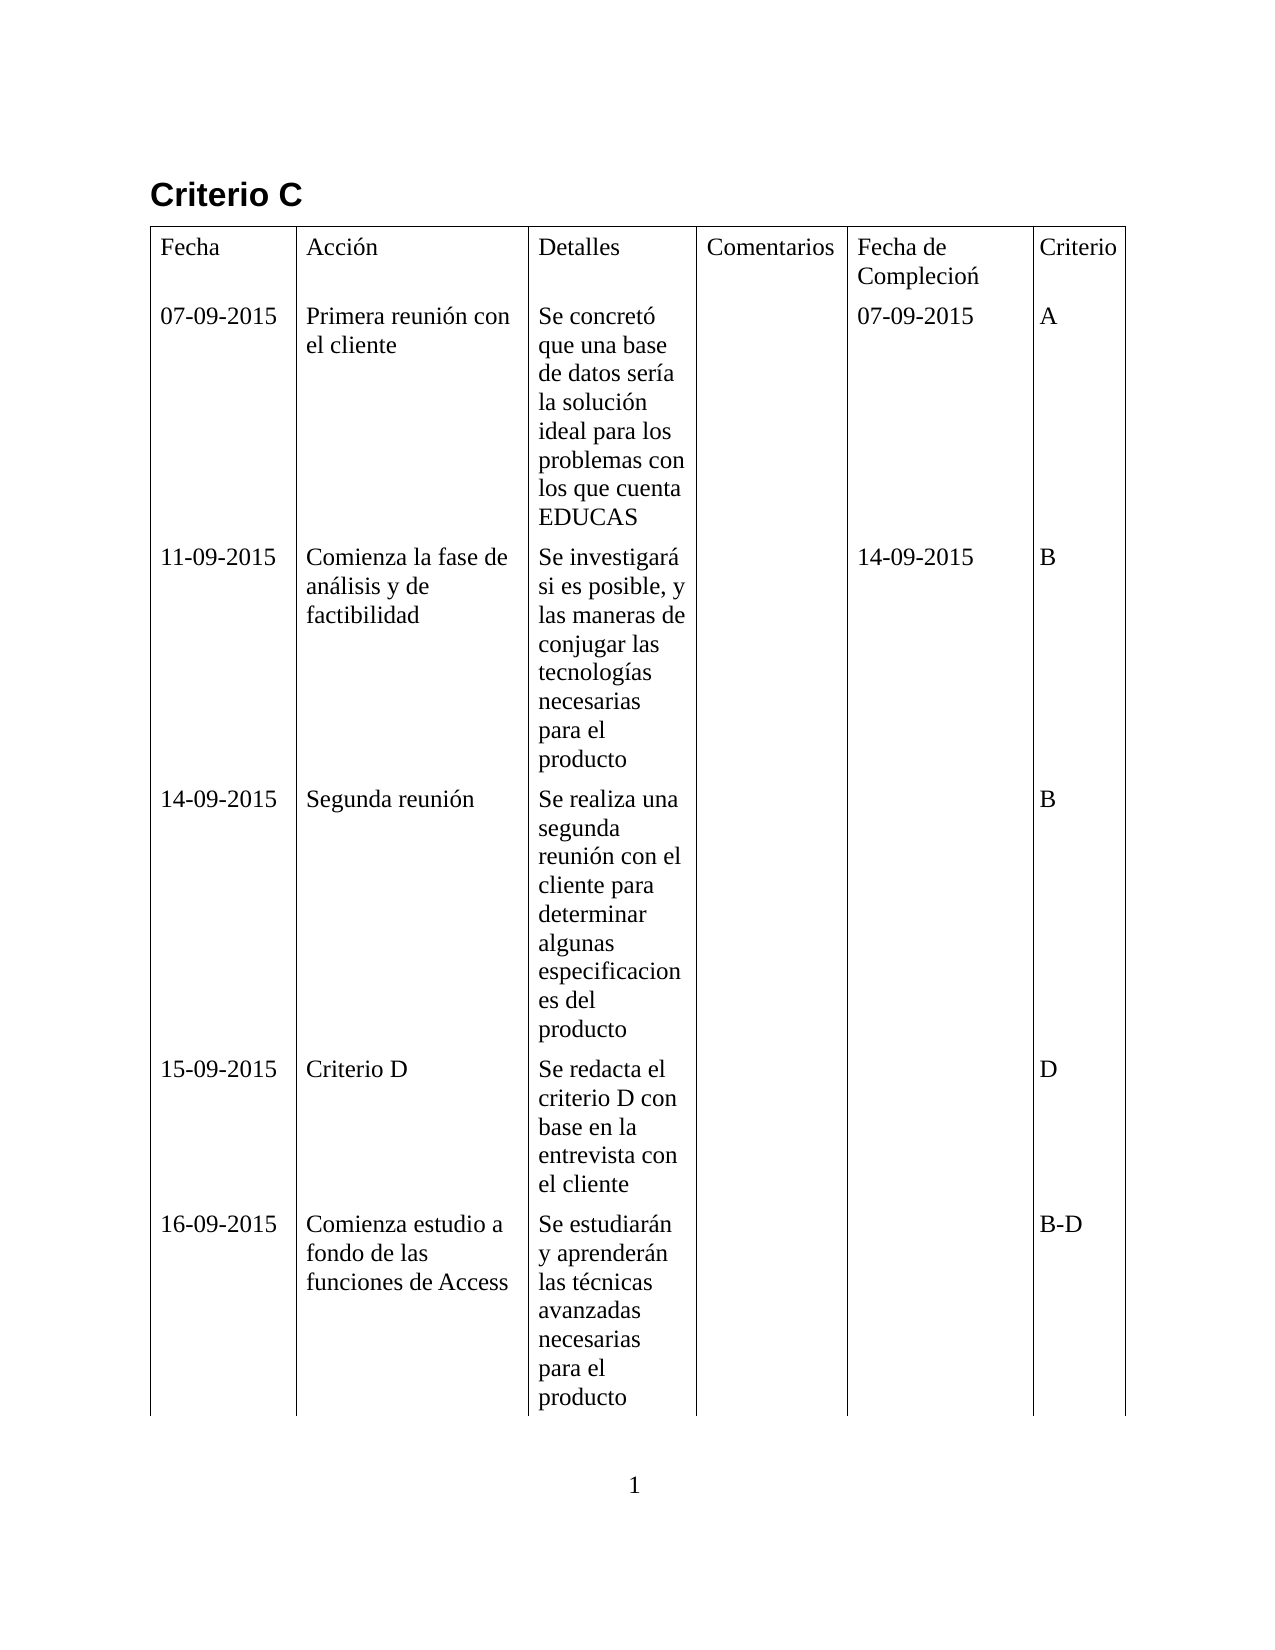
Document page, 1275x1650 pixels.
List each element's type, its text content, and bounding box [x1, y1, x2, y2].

table_cell D [1034, 1048, 1125, 1203]
table_cell [848, 1204, 1033, 1416]
table_cell [697, 778, 847, 1048]
table_header Acción [297, 227, 528, 295]
table_cell A [1034, 295, 1125, 537]
table_cell 07-09-2015 [848, 295, 1033, 537]
table_cell [697, 1048, 847, 1203]
table_cell 16-09-2015 [151, 1204, 296, 1416]
table_header Comentarios [697, 227, 847, 295]
table_cell Se estudiarán y aprenderán las técnicas avanzadas necesarias para el producto [529, 1204, 696, 1416]
table_cell [848, 1048, 1033, 1203]
table_cell 07-09-2015 [151, 295, 296, 537]
table_cell B [1034, 778, 1125, 1048]
table_header Detalles [529, 227, 696, 295]
table_header Criterio [1034, 227, 1125, 295]
table_cell B [1034, 537, 1125, 778]
table_cell 15-09-2015 [151, 1048, 296, 1203]
table_cell 14-09-2015 [848, 537, 1033, 778]
table_cell B-D [1034, 1204, 1125, 1416]
table_cell Se investigará si es posible, y las maneras de conjugar las tecnologías necesarias para el producto [529, 537, 696, 778]
table_cell [697, 1204, 847, 1416]
table_cell Segunda reunión [297, 778, 528, 1048]
table_header Fecha [151, 227, 296, 295]
table_cell 14-09-2015 [151, 778, 296, 1048]
table_cell [848, 778, 1033, 1048]
table_cell 11-09-2015 [151, 537, 296, 778]
table_cell Criterio D [297, 1048, 528, 1203]
table_header Fecha de Complecioń [848, 227, 1033, 295]
table_cell [697, 537, 847, 778]
table_cell Se redacta el criterio D con base en la entrevista con el cliente [529, 1048, 696, 1203]
table_cell [697, 295, 847, 537]
table_cell Comienza la fase de análisis y de factibilidad [297, 537, 528, 778]
subtitle Criterio C [150, 175, 1125, 214]
table_cell Se realiza una segunda reunión con el cliente para determinar algunas especificaciones del producto [529, 778, 696, 1048]
table_cell Primera reunión con el cliente [297, 295, 528, 537]
table_cell Comienza estudio a fondo de las funciones de Access [297, 1204, 528, 1416]
table_cell Se concretó que una base de datos sería la solución ideal para los problemas con los que cuenta EDUCAS [529, 295, 696, 537]
